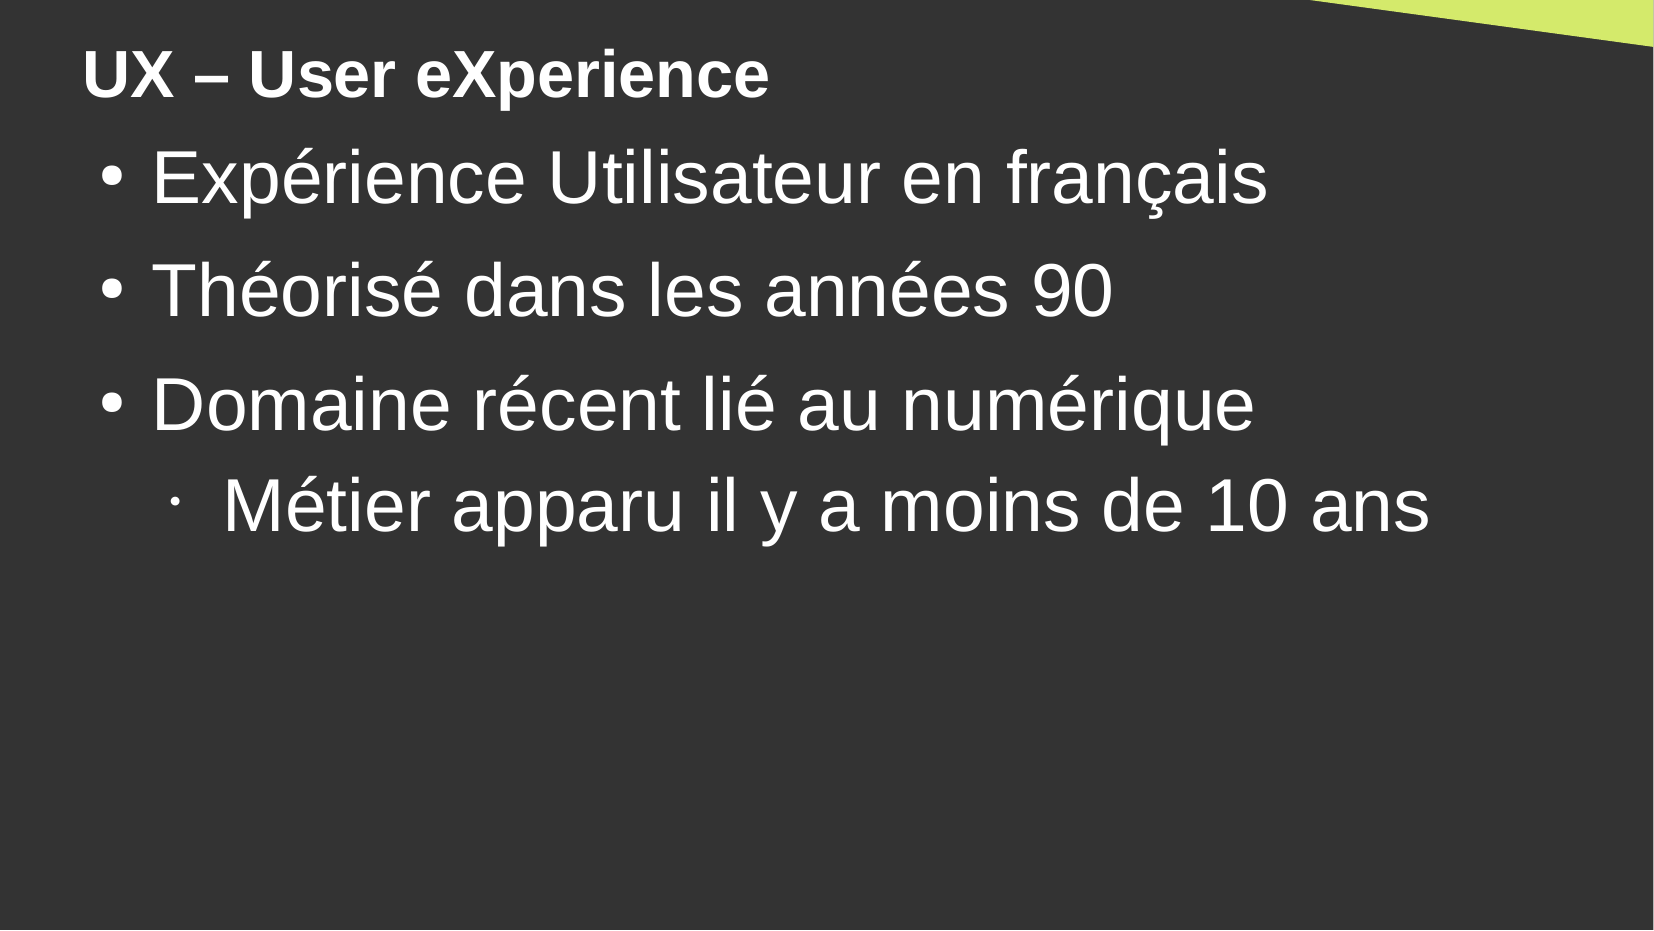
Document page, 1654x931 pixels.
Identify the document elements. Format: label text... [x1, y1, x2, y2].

list Expérience Utilisateur en français Théorisé dans les années 90 Domaine récent lié au numérique Métier apparu il y a moins de 10 ans [80, 135, 1620, 827]
title UX – User eXperience [82, 37, 1571, 114]
text_box [1309, 0, 1654, 47]
